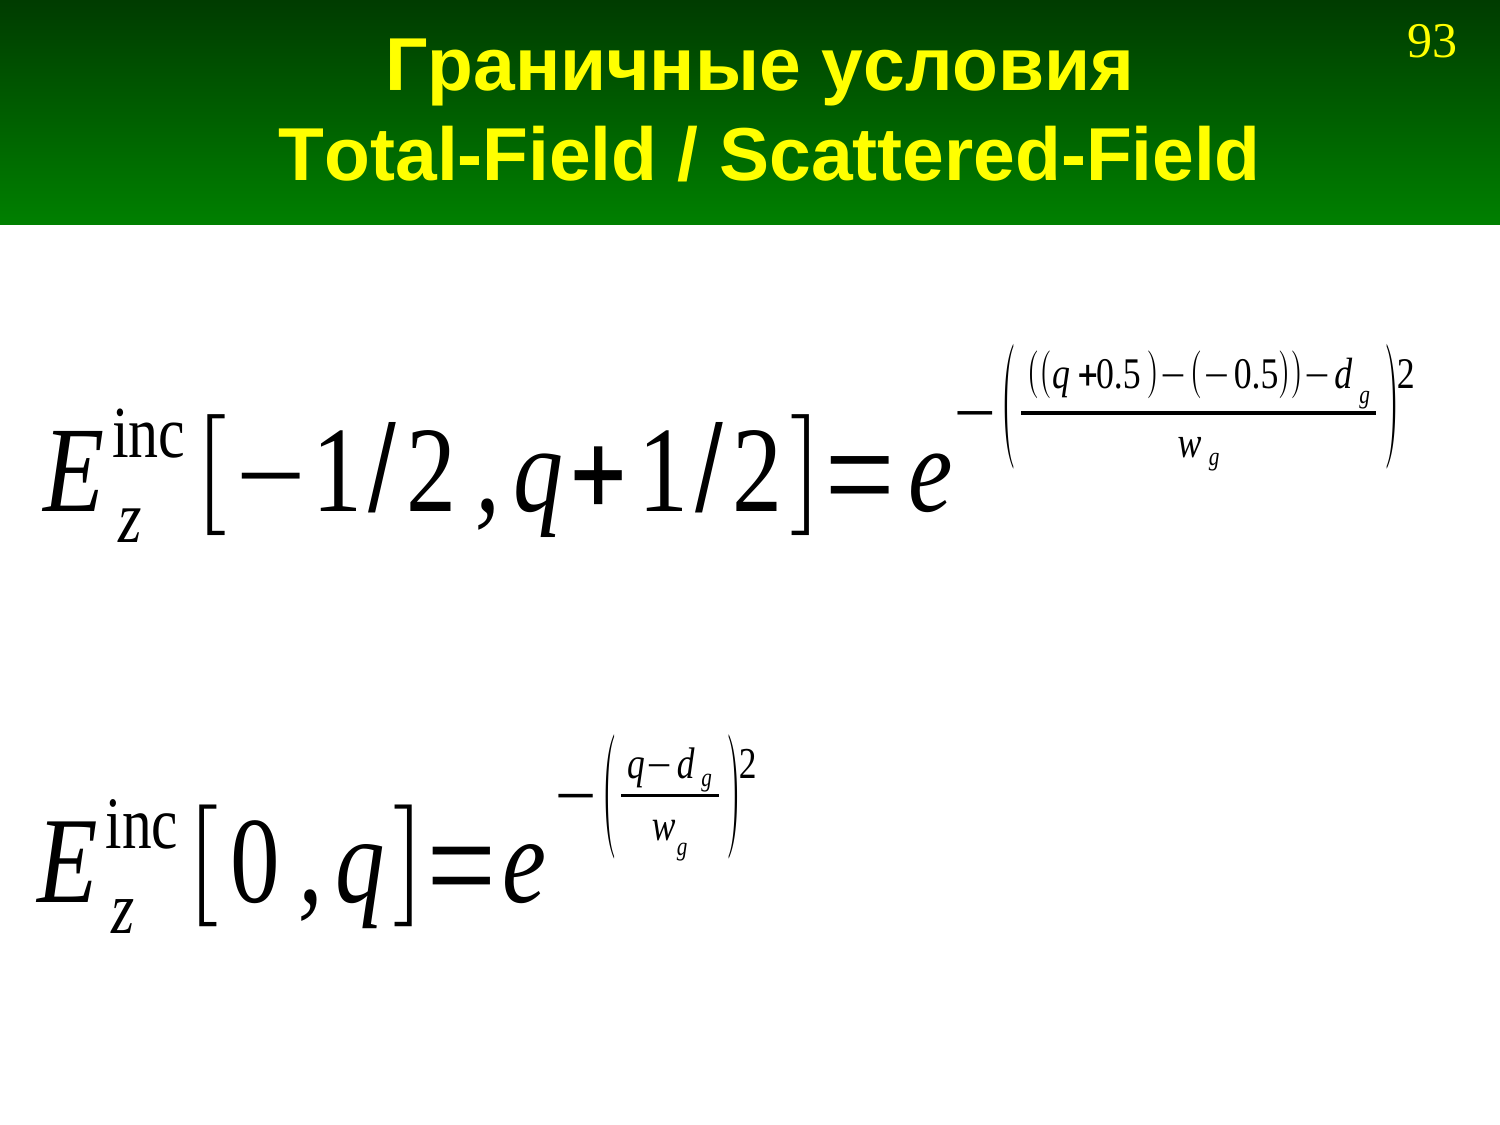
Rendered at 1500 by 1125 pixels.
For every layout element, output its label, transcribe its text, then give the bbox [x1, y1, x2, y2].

chart [11, 342, 1442, 558]
title Граничные условия Total-Field / Scattered-Field [100, 7, 1441, 204]
chart [6, 732, 783, 948]
